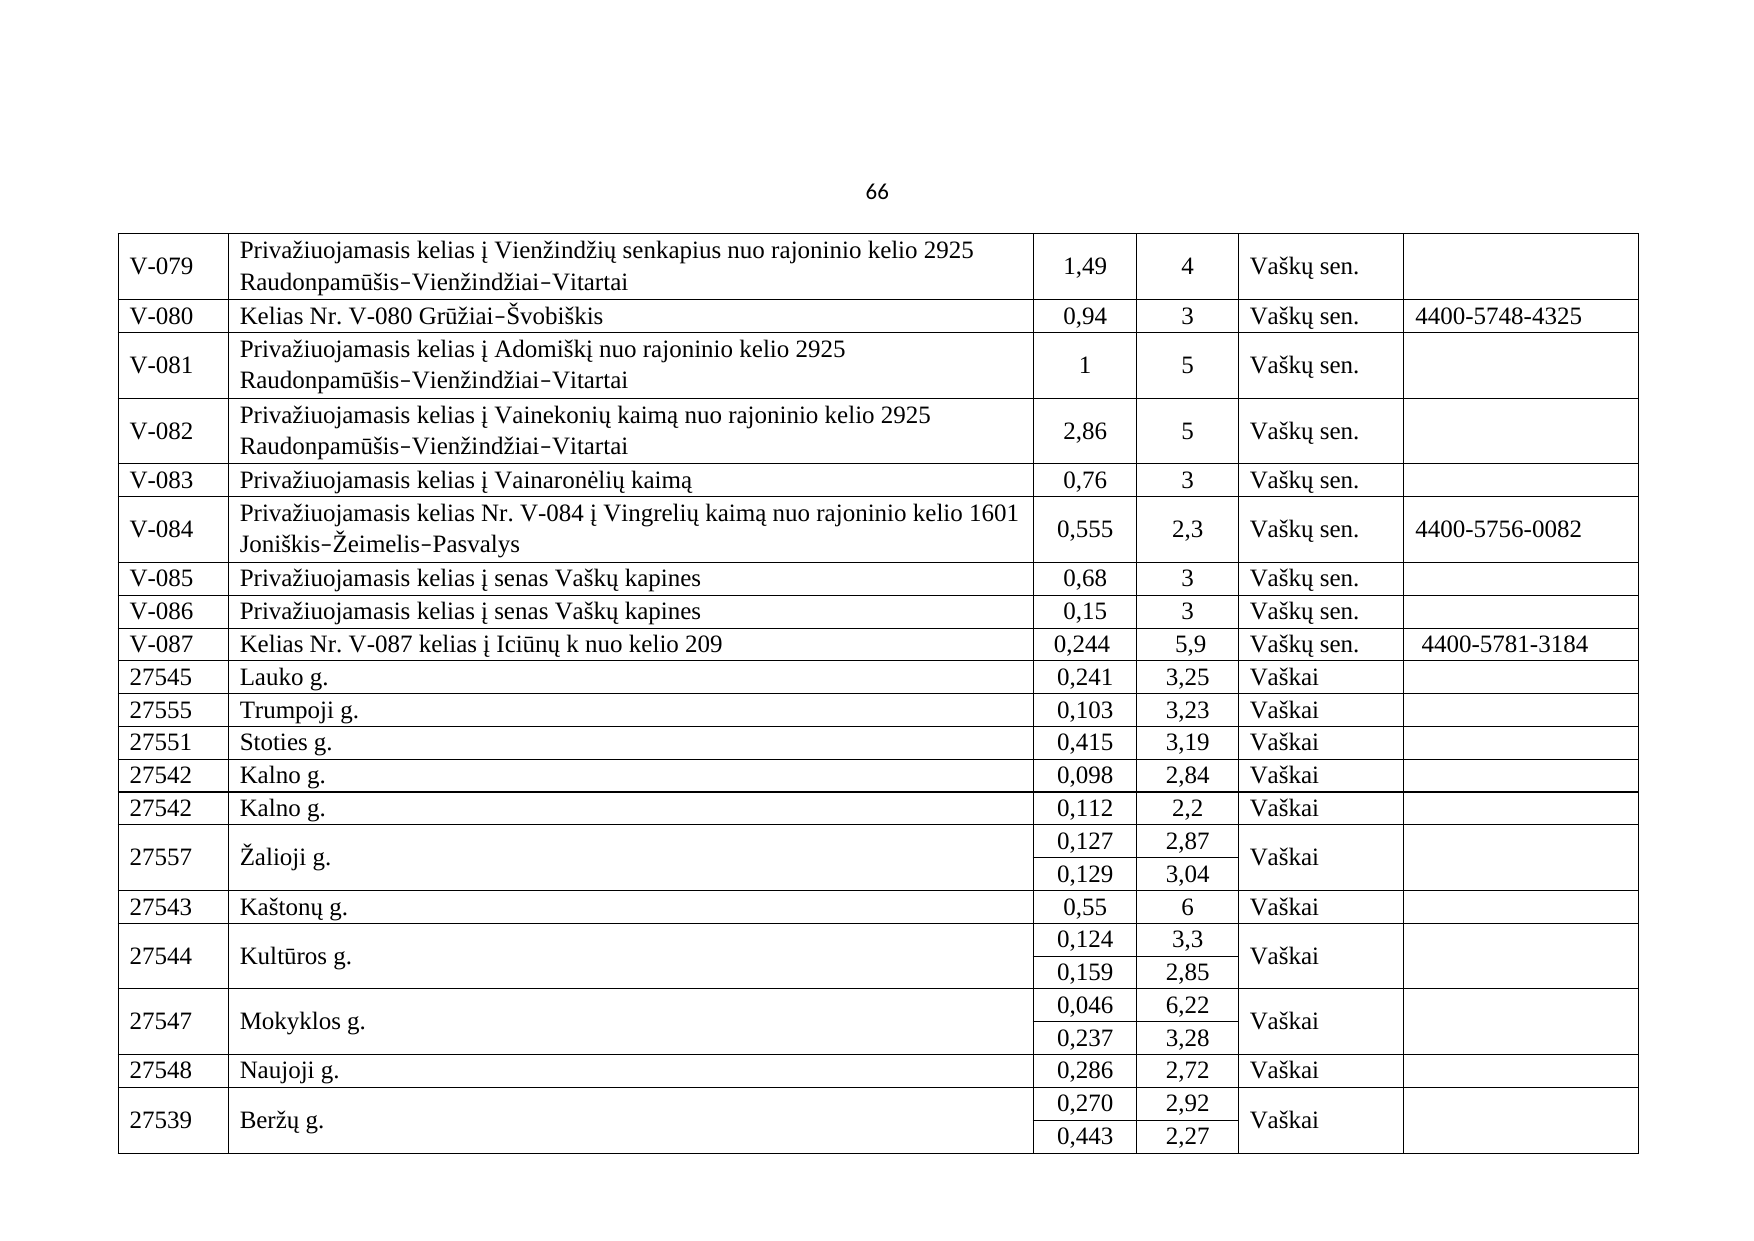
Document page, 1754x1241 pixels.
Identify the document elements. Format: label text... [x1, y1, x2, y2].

table_cell 0,555 [1034, 497, 1136, 562]
table_cell 27539 [119, 1088, 228, 1152]
table_cell 5,9 [1137, 629, 1238, 660]
table_cell 1,49 [1034, 234, 1136, 299]
table_cell Vaškai [1239, 760, 1403, 791]
table_cell [1404, 464, 1638, 496]
table_cell Privažiuojamasis kelias į senas Vaškų kapines [229, 563, 1033, 594]
table_cell Vaškai [1239, 1055, 1403, 1087]
table_cell Privažiuojamasis kelias į Adomiškį nuo rajoninio kelio 2925 Raudonpamūšis–Vienžindžiai–Vitartai [229, 333, 1033, 398]
table_cell 0,415 [1034, 727, 1136, 759]
table_cell V-086 [119, 596, 228, 627]
table_cell 1 [1034, 333, 1136, 398]
table_cell [1404, 399, 1638, 463]
table_cell 3,19 [1137, 727, 1238, 759]
table_cell 4400-5781-3184 [1404, 629, 1638, 660]
table_cell Privažiuojamasis kelias į senas Vaškų kapines [229, 596, 1033, 627]
table_cell 4400-5756-0082 [1404, 497, 1638, 562]
table_cell 6,22 [1137, 989, 1238, 1021]
table_cell Mokyklos g. [229, 989, 1033, 1054]
table_cell 0,76 [1034, 464, 1136, 496]
table_cell 5 [1137, 333, 1238, 398]
table_cell 2,84 [1137, 760, 1238, 791]
table_cell [1404, 924, 1638, 988]
table_cell 27557 [119, 825, 228, 890]
table_cell V-085 [119, 563, 228, 594]
table_cell 27555 [119, 694, 228, 726]
table_cell Vaškų sen. [1239, 629, 1403, 660]
table_cell [1404, 825, 1638, 890]
table_cell 0,94 [1034, 300, 1136, 332]
table_cell V-079 [119, 234, 228, 299]
table_cell 0,046 [1034, 989, 1136, 1021]
table_cell [1404, 596, 1638, 627]
table_cell 2,27 [1137, 1121, 1238, 1152]
table_cell 5 [1137, 399, 1238, 463]
table_cell Lauko g. [229, 661, 1033, 693]
table_cell 3,3 [1137, 924, 1238, 956]
table_cell 27542 [119, 793, 228, 824]
table_cell Vaškai [1239, 924, 1403, 988]
table_cell 2,3 [1137, 497, 1238, 562]
table_cell V-081 [119, 333, 228, 398]
table_cell 4 [1137, 234, 1238, 299]
table_cell 27548 [119, 1055, 228, 1087]
table_cell 0,55 [1034, 891, 1136, 923]
table_cell Vaškai [1239, 891, 1403, 923]
table_cell 0,127 [1034, 825, 1136, 857]
table_cell 2,86 [1034, 399, 1136, 463]
table_cell 0,68 [1034, 563, 1136, 594]
table_cell V-082 [119, 399, 228, 463]
table_cell V-084 [119, 497, 228, 562]
table_cell V-087 [119, 629, 228, 660]
table_cell 3 [1137, 596, 1238, 627]
table_cell Vaškai [1239, 661, 1403, 693]
table_cell 0,443 [1034, 1121, 1136, 1152]
table_cell 27542 [119, 760, 228, 791]
table_cell Vaškų sen. [1239, 333, 1403, 398]
table_cell Privažiuojamasis kelias į Vainaronėlių kaimą [229, 464, 1033, 496]
table_cell [1404, 989, 1638, 1054]
table_cell Žalioji g. [229, 825, 1033, 890]
table_cell [1404, 793, 1638, 824]
table_cell 2,92 [1137, 1088, 1238, 1119]
table_cell [1404, 333, 1638, 398]
table_cell Kalno g. [229, 793, 1033, 824]
table_cell 0,241 [1034, 661, 1136, 693]
table_cell Vaškai [1239, 694, 1403, 726]
table_cell Vaškai [1239, 727, 1403, 759]
table_cell [1404, 760, 1638, 791]
table_cell 3,23 [1137, 694, 1238, 726]
table_cell 0,237 [1034, 1022, 1136, 1054]
table_cell Kaštonų g. [229, 891, 1033, 923]
table_cell Vaškų sen. [1239, 464, 1403, 496]
table_cell 27547 [119, 989, 228, 1054]
table_cell 0,112 [1034, 793, 1136, 824]
table_cell 0,124 [1034, 924, 1136, 956]
table_cell 4400-5748-4325 [1404, 300, 1638, 332]
table_cell Vaškai [1239, 1088, 1403, 1152]
table_cell 0,159 [1034, 957, 1136, 988]
table_cell 0,103 [1034, 694, 1136, 726]
table_cell Vaškų sen. [1239, 596, 1403, 627]
table_cell [1404, 1055, 1638, 1087]
table_cell Vaškų sen. [1239, 234, 1403, 299]
table_cell Trumpoji g. [229, 694, 1033, 726]
table_cell Vaškų sen. [1239, 399, 1403, 463]
table_cell 0,129 [1034, 858, 1136, 890]
table_cell V-083 [119, 464, 228, 496]
table_cell Kalno g. [229, 760, 1033, 791]
table_cell Kultūros g. [229, 924, 1033, 988]
table_cell Kelias Nr. V-087 kelias į Iciūnų k nuo kelio 209 [229, 629, 1033, 660]
table_cell 27543 [119, 891, 228, 923]
table_cell 27544 [119, 924, 228, 988]
table_cell 27545 [119, 661, 228, 693]
table_cell 2,87 [1137, 825, 1238, 857]
table_cell 3,25 [1137, 661, 1238, 693]
table_cell Vaškų sen. [1239, 563, 1403, 594]
table_cell 0,098 [1034, 760, 1136, 791]
table_cell 3 [1137, 464, 1238, 496]
table_cell [1404, 661, 1638, 693]
table_cell 3 [1137, 563, 1238, 594]
table_cell [1404, 727, 1638, 759]
table_cell 3,04 [1137, 858, 1238, 890]
table_cell 0,15 [1034, 596, 1136, 627]
table_cell [1404, 1088, 1638, 1152]
table_cell Stoties g. [229, 727, 1033, 759]
table_cell 3,28 [1137, 1022, 1238, 1054]
table_cell 27551 [119, 727, 228, 759]
table_cell 0,270 [1034, 1088, 1136, 1119]
table_cell 3 [1137, 300, 1238, 332]
table_cell Kelias Nr. V-080 Grūžiai–Švobiškis [229, 300, 1033, 332]
table_cell 0,286 [1034, 1055, 1136, 1087]
table_cell Vaškai [1239, 825, 1403, 890]
table_cell [1404, 563, 1638, 594]
table_cell Privažiuojamasis kelias į Vainekonių kaimą nuo rajoninio kelio 2925 Raudonpamūšis–Vienžindžiai–Vitartai [229, 399, 1033, 463]
table_cell 0,244 [1034, 629, 1136, 660]
table_cell 2,2 [1137, 793, 1238, 824]
table_cell Vaškai [1239, 989, 1403, 1054]
table_cell [1404, 891, 1638, 923]
table_cell [1404, 694, 1638, 726]
table_cell 2,72 [1137, 1055, 1238, 1087]
table_cell V-080 [119, 300, 228, 332]
table_cell Naujoji g. [229, 1055, 1033, 1087]
table_cell Vaškų sen. [1239, 497, 1403, 562]
table_cell Beržų g. [229, 1088, 1033, 1152]
table_cell Privažiuojamasis kelias Nr. V-084 į Vingrelių kaimą nuo rajoninio kelio 1601 Joniškis–Žeimelis–Pasvalys [229, 497, 1033, 562]
table_cell 6 [1137, 891, 1238, 923]
table_cell Vaškai [1239, 793, 1403, 824]
table_cell 2,85 [1137, 957, 1238, 988]
table_cell [1404, 234, 1638, 299]
table_cell Privažiuojamasis kelias į Vienžindžių senkapius nuo rajoninio kelio 2925 Raudonpamūšis–Vienžindžiai–Vitartai [229, 234, 1033, 299]
table_cell Vaškų sen. [1239, 300, 1403, 332]
